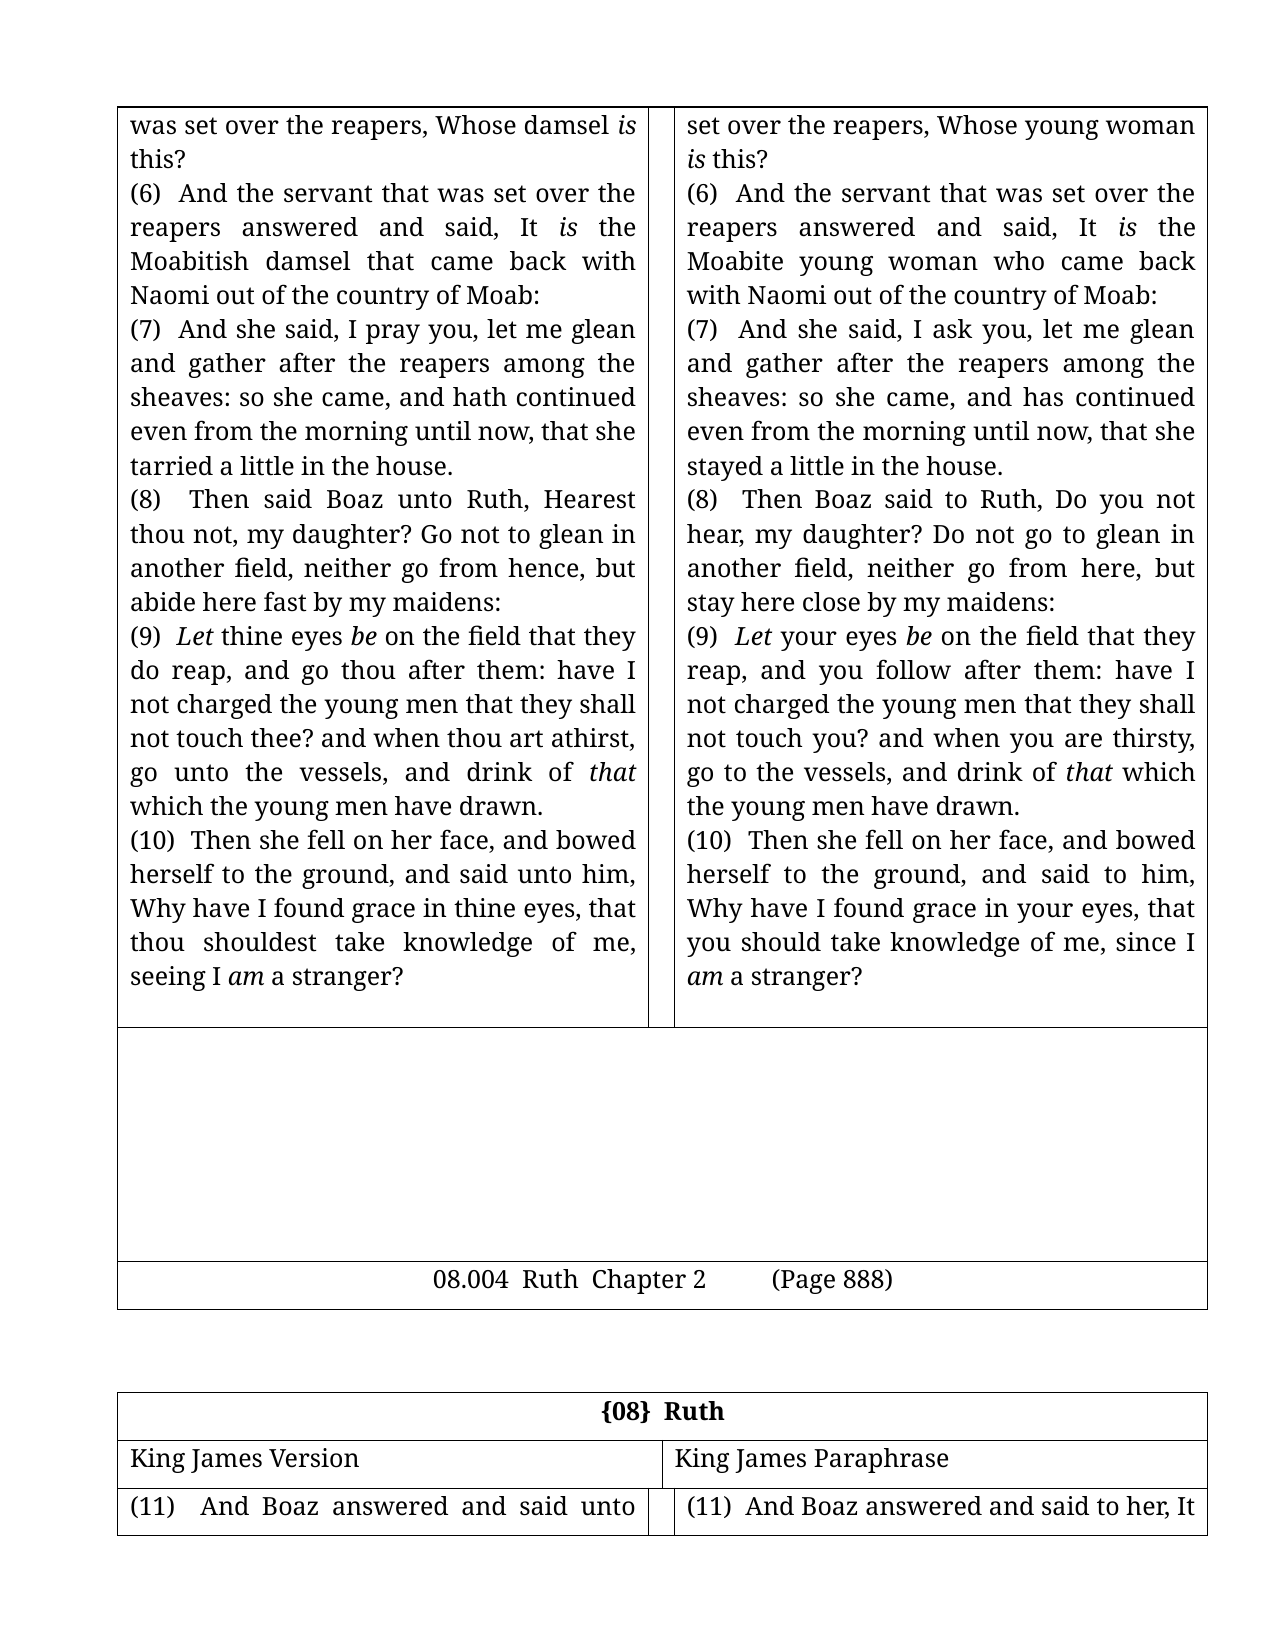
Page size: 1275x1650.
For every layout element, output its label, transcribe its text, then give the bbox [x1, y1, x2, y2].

table_header {08} Ruth [118, 1393, 1207, 1440]
table_cell (11) And Boaz answered and said unto [118, 1489, 648, 1535]
table_cell [649, 1489, 674, 1535]
table_cell [118, 1028, 1207, 1261]
table_cell set over the reapers, Whose young woman is this? (6) And the servant that was set over the reapers answered and said, It is the Moabite young woman who came back with Naomi out of the country of Moab: (7) And she said, I ask you, let me glean and gather after the reapers among the sheaves: so she came, and has continued even from the morning until now, that she stayed a little in the house. (8) Then Boaz said to Ruth, Do you not hear, my daughter? Do not go to glean in another field, neither go from here, but stay here close by my maidens: (9) Let your eyes be on the field that they reap, and you follow after them: have I not charged the young men that they shall not touch you? and when you are thirsty, go to the vessels, and drink of that which the young men have drawn. (10) Then she fell on her face, and bowed herself to the ground, and said to him, Why have I found grace in your eyes, that you should take knowledge of me, since I am a stranger? [675, 108, 1207, 1027]
table_cell was set over the reapers, Whose damsel is this? (6) And the servant that was set over the reapers answered and said, It is the Moabitish damsel that came back with Naomi out of the country of Moab: (7) And she said, I pray you, let me glean and gather after the reapers among the sheaves: so she came, and hath continued even from the morning until now, that she tarried a little in the house. (8) Then said Boaz unto Ruth, Hearest thou not, my daughter? Go not to glean in another field, neither go from hence, but abide here fast by my maidens: (9) Let thine eyes be on the field that they do reap, and go thou after them: have I not charged the young men that they shall not touch thee? and when thou art athirst, go unto the vessels, and drink of that which the young men have drawn. (10) Then she fell on her face, and bowed herself to the ground, and said unto him, Why have I found grace in thine eyes, that thou shouldest take knowledge of me, seeing I am a stranger? [118, 108, 648, 1027]
table_cell [649, 108, 674, 1027]
table_cell King James Paraphrase [663, 1441, 1207, 1487]
table_cell King James Version [118, 1441, 662, 1487]
table_cell 08.004 Ruth Chapter 2 (Page 888) [118, 1262, 1207, 1309]
table_cell (11) And Boaz answered and said to her, It [675, 1489, 1207, 1535]
